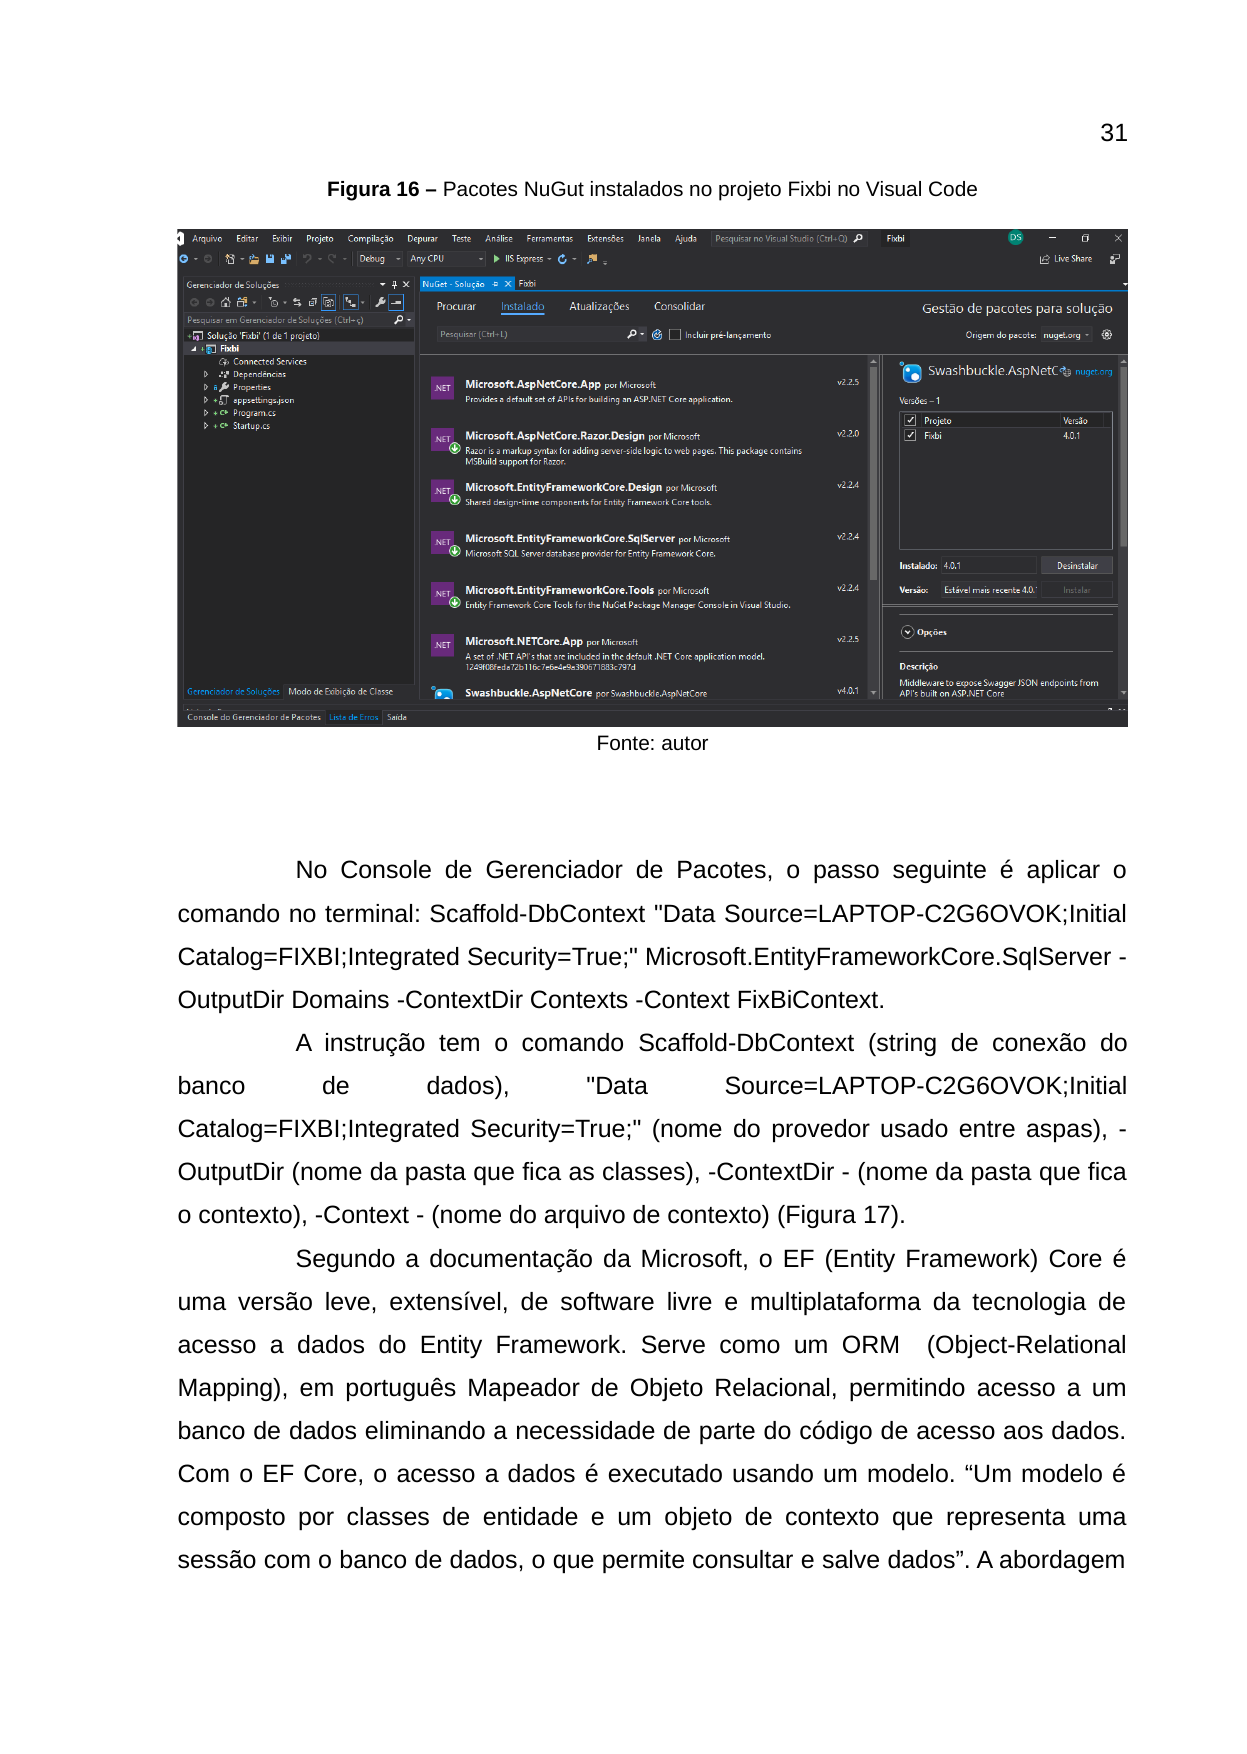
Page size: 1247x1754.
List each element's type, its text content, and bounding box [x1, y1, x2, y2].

picture [177, 229, 1128, 727]
text A instrução tem o comando Scaffold-DbContext (string de conexão do banco de dados), "Data Source=LAPTOP-C2G6OVOK;Initial Catalog=FIXBI;Integrated Security=True;" (nome do provedor usado entre aspas), -OutputDir (nome da pasta que fica as classes), -ContextDir - (nome da pasta que fica o contexto), -Context - (nome do arquivo de contexto) (Figura 17). [177, 1028, 1128, 1229]
text Fonte: autor [177, 727, 1128, 755]
text No Console de Gerenciador de Pacotes, o passo seguinte é aplicar o comando no terminal: Scaffold-DbContext "Data Source=LAPTOP-C2G6OVOK;Initial Catalog=FIXBI;Integrated Security=True;" Microsoft.EntityFrameworkCore.SqlServer -OutputDir Domains -ContextDir Contexts -Context FixBiContext. [177, 855, 1128, 1013]
text Segundo a documentação da Microsoft, o EF (Entity Framework) Core é uma versão leve, extensível, de software livre e multiplataforma da tecnologia de acesso a dados do Entity Framework. Serve como um ORM (Object-Relational Mapping), em português Mapeador de Objeto Relacional, permitindo acesso a um banco de dados eliminando a necessidade de parte do código de acesso aos dados. Com o EF Core, o acesso a dados é executado usando um modelo. “Um modelo é composto por classes de entidade e um objeto de contexto que representa uma sessão com o banco de dados, o que permite consultar e salve dados”. A abordagem [177, 1243, 1128, 1574]
text Figura 16 – Pacotes NuGut instalados no projeto Fixbi no Visual Code [177, 176, 1128, 200]
